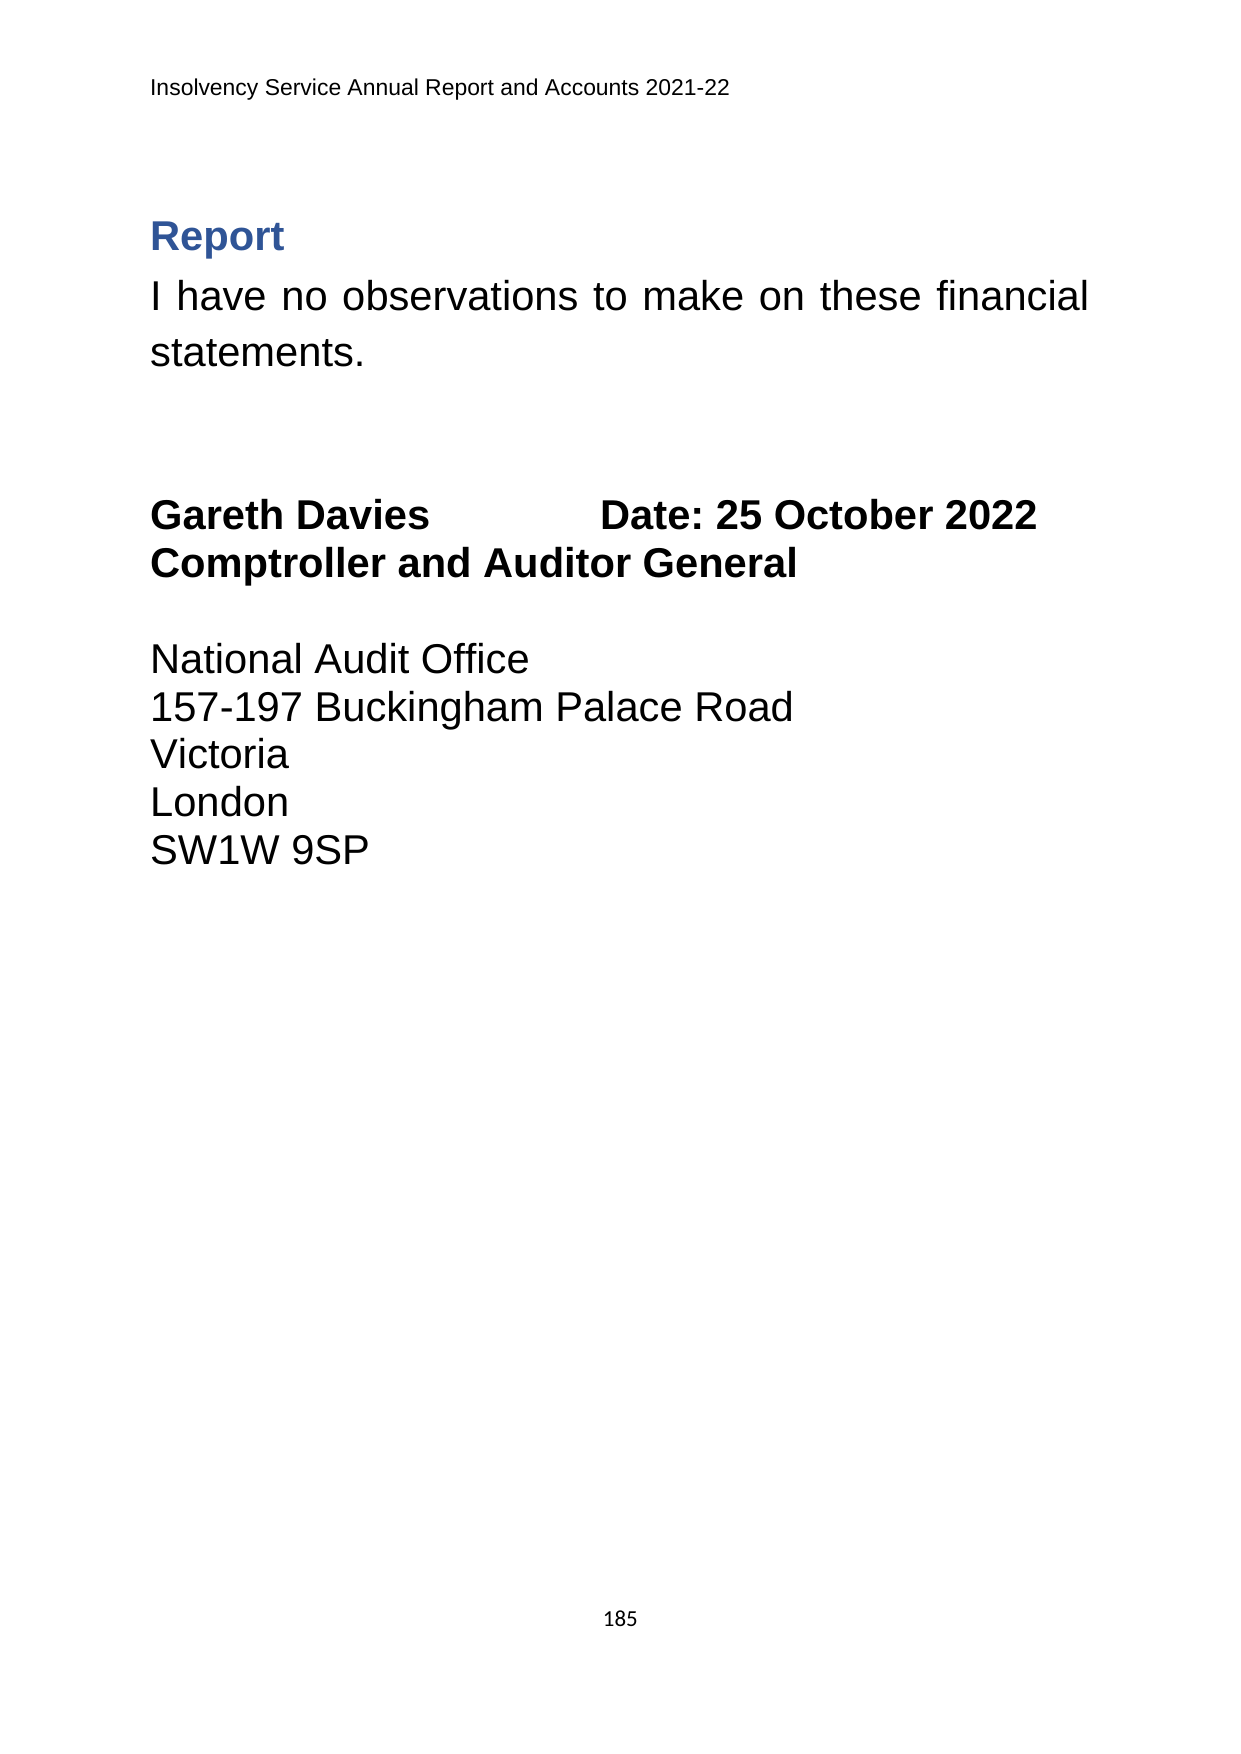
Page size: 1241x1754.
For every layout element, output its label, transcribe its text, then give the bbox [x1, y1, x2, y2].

text 157-197 Buckingham Palace Road [150, 682, 1090, 730]
text Gareth Davies Date: 25 October 2022 [150, 490, 1090, 538]
text I have no observations to make on these financial statements. [150, 272, 1090, 375]
text Victoria [150, 730, 1090, 778]
text London [150, 778, 1090, 826]
text Comptroller and Auditor General [150, 538, 1090, 586]
text SW1W 9SP [150, 826, 1090, 874]
subtitle Report [150, 211, 1090, 259]
text National Audit Office [150, 634, 1090, 682]
